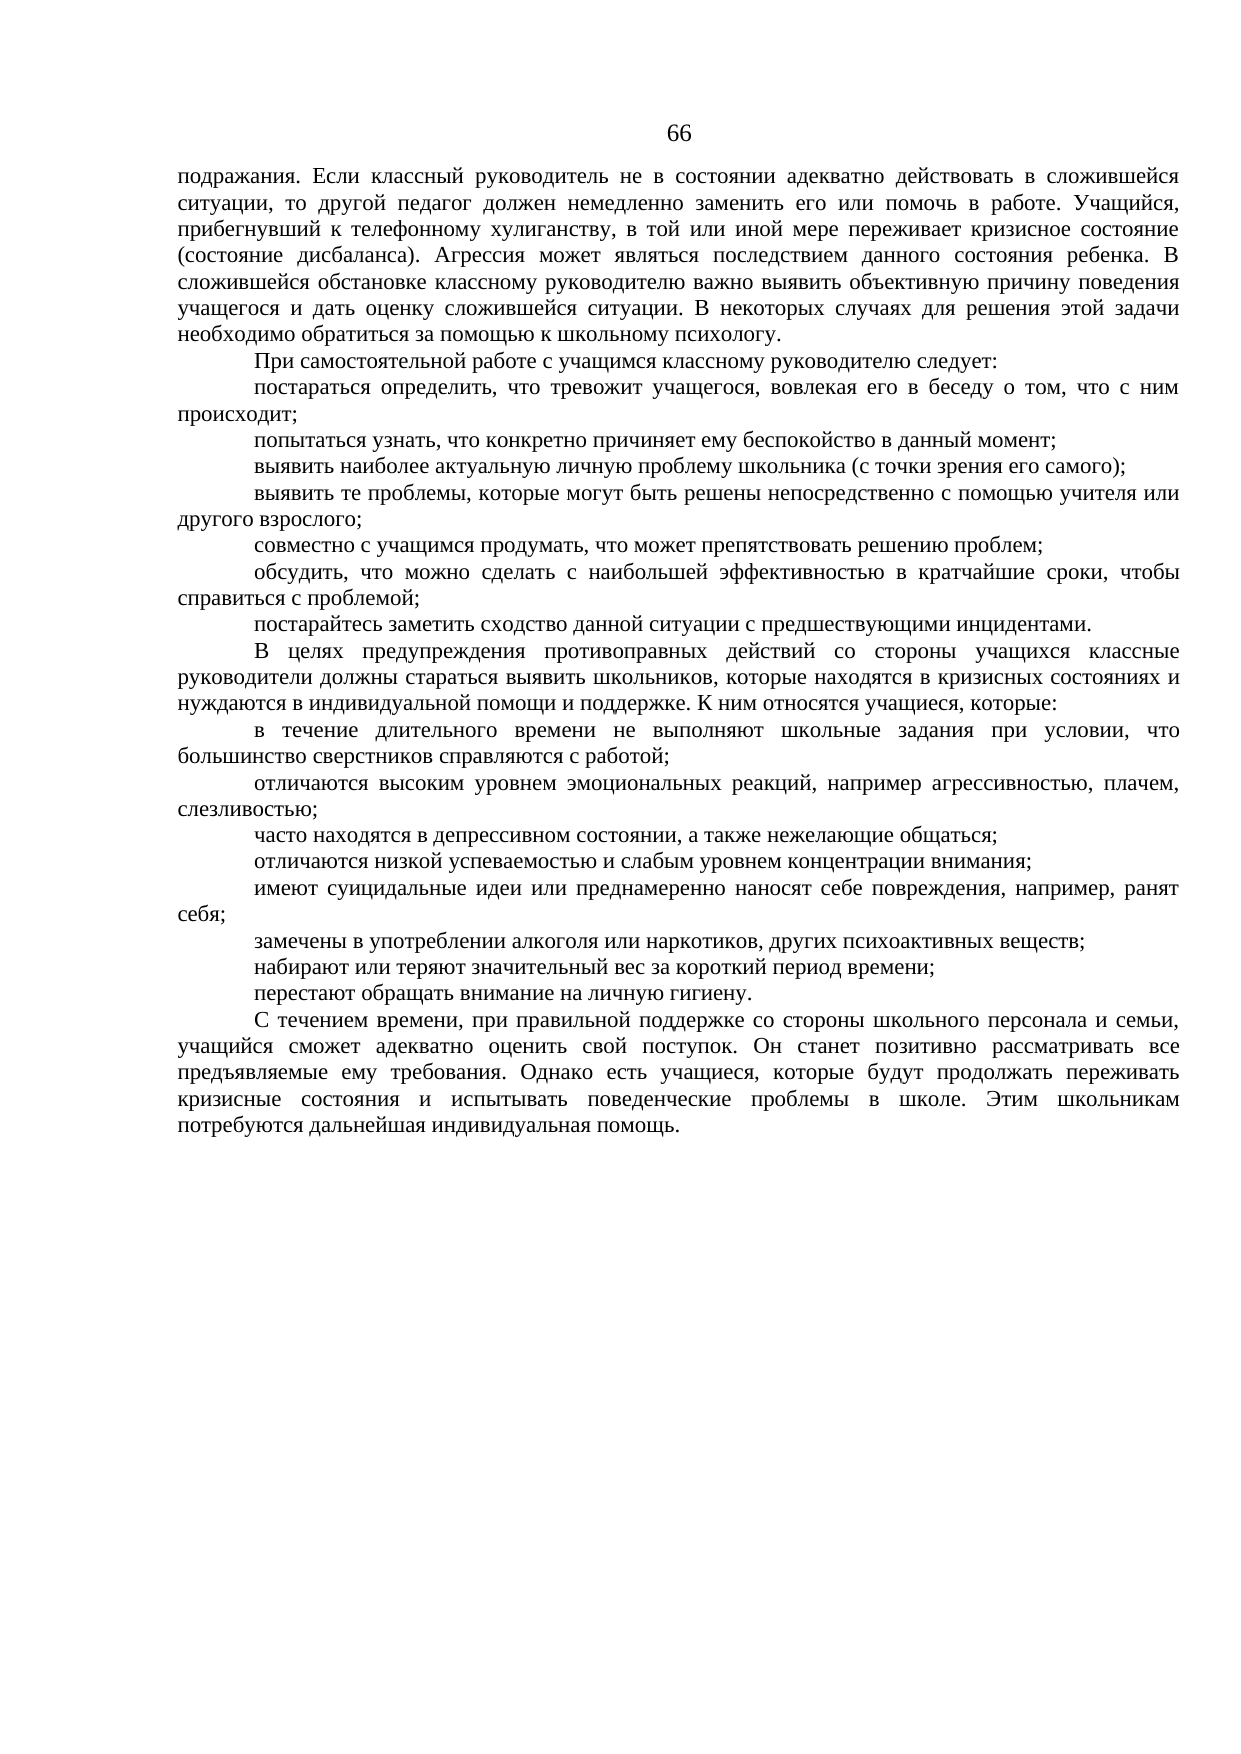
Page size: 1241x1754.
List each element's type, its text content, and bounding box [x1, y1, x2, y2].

text часто находятся в депрессивном состоянии, а также нежелающие общаться; [177, 821, 1181, 848]
text перестают обращать внимание на личную гигиену. [177, 979, 1181, 1006]
text имеют суицидальные идеи или преднамеренно наносят себе повреждения, например, ранят себя; [177, 874, 1181, 927]
text совместно с учащимся продумать, что может препятствовать решению проблем; [177, 531, 1181, 558]
text постарайтесь заметить сходство данной ситуации с предшествующими инцидентами. [177, 610, 1181, 637]
text выявить те проблемы, которые могут быть решены непосредственно с помощью учителя или другого взрослого; [177, 479, 1181, 531]
text отличаются низкой успеваемостью и слабым уровнем концентрации внимания; [177, 848, 1181, 874]
text обсудить, что можно сделать с наибольшей эффективностью в кратчайшие сроки, чтобы справиться с проблемой; [177, 558, 1181, 610]
text в течение длительного времени не выполняют школьные задания при условии, что большинство сверстников справляются с работой; [177, 716, 1181, 768]
text постараться определить, что тревожит учащегося, вовлекая его в беседу о том, что с ним происходит; [177, 373, 1181, 426]
text С течением времени, при правильной поддержке со стороны школьного персонала и семьи, учащийся сможет адекватно оценить свой поступок. Он станет позитивно рассматривать все предъявляемые ему требования. Однако есть учащиеся, которые будут продолжать переживать кризисные состояния и испытывать поведенческие проблемы в школе. Этим школьникам потребуются дальнейшая индивидуальная помощь. [177, 1006, 1181, 1137]
text выявить наиболее актуальную личную проблему школьника (с точки зрения его самого); [177, 452, 1181, 479]
text набирают или теряют значительный вес за короткий период времени; [177, 953, 1181, 979]
text В целях предупреждения противоправных действий со стороны учащихся классные руководители должны стараться выявить школьников, которые находятся в кризисных состояниях и нуждаются в индивидуальной помощи и поддержке. К ним относятся учащиеся, которые: [177, 637, 1181, 716]
text подражания. Если классный руководитель не в состоянии адекватно действовать в сложившейся ситуации, то другой педагог должен немедленно заменить его или помочь в работе. Учащийся, прибегнувший к телефонному хулиганству, в той или иной мере переживает кризисное состояние (состояние дисбаланса). Агрессия может являться последствием данного состояния ребенка. В сложившейся обстановке классному руководителю важно выявить объективную причину поведения учащегося и дать оценку сложившейся ситуации. В некоторых случаях для решения этой задачи необходимо обратиться за помощью к школьному психологу. [177, 162, 1181, 347]
text попытаться узнать, что конкретно причиняет ему беспокойство в данный момент; [177, 426, 1181, 452]
text При самостоятельной работе с учащимся классному руководителю следует: [177, 347, 1181, 373]
text отличаются высоким уровнем эмоциональных реакций, например агрессивностью, плачем, слезливостью; [177, 768, 1181, 821]
text замечены в употреблении алкоголя или наркотиков, других психоактивных веществ; [177, 927, 1181, 953]
